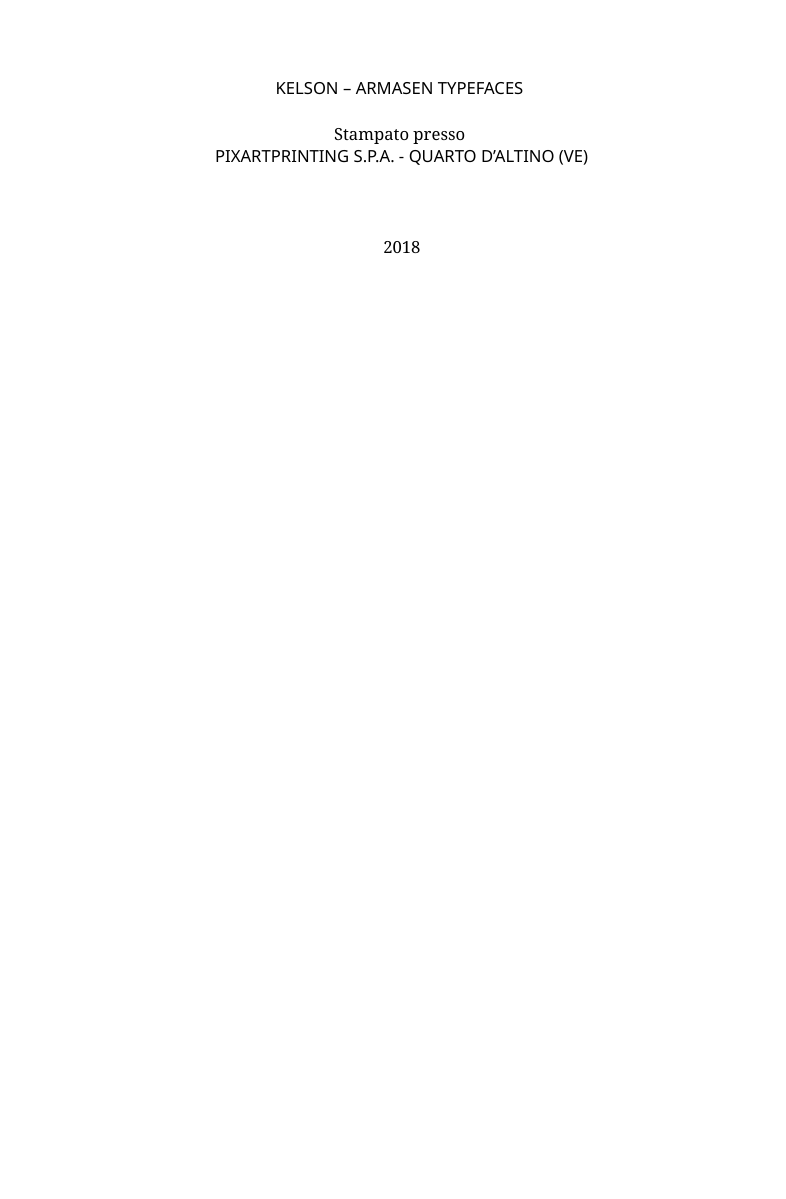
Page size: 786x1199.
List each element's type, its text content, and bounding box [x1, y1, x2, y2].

text KELSON – ARMASEN TYPEFACES [124, 77, 679, 99]
text 2018 [124, 236, 679, 258]
text PIXARTPRINTING S.P.A. - QUARTO D’ALTINO (VE) [124, 145, 679, 168]
text Stampato presso [124, 122, 679, 145]
